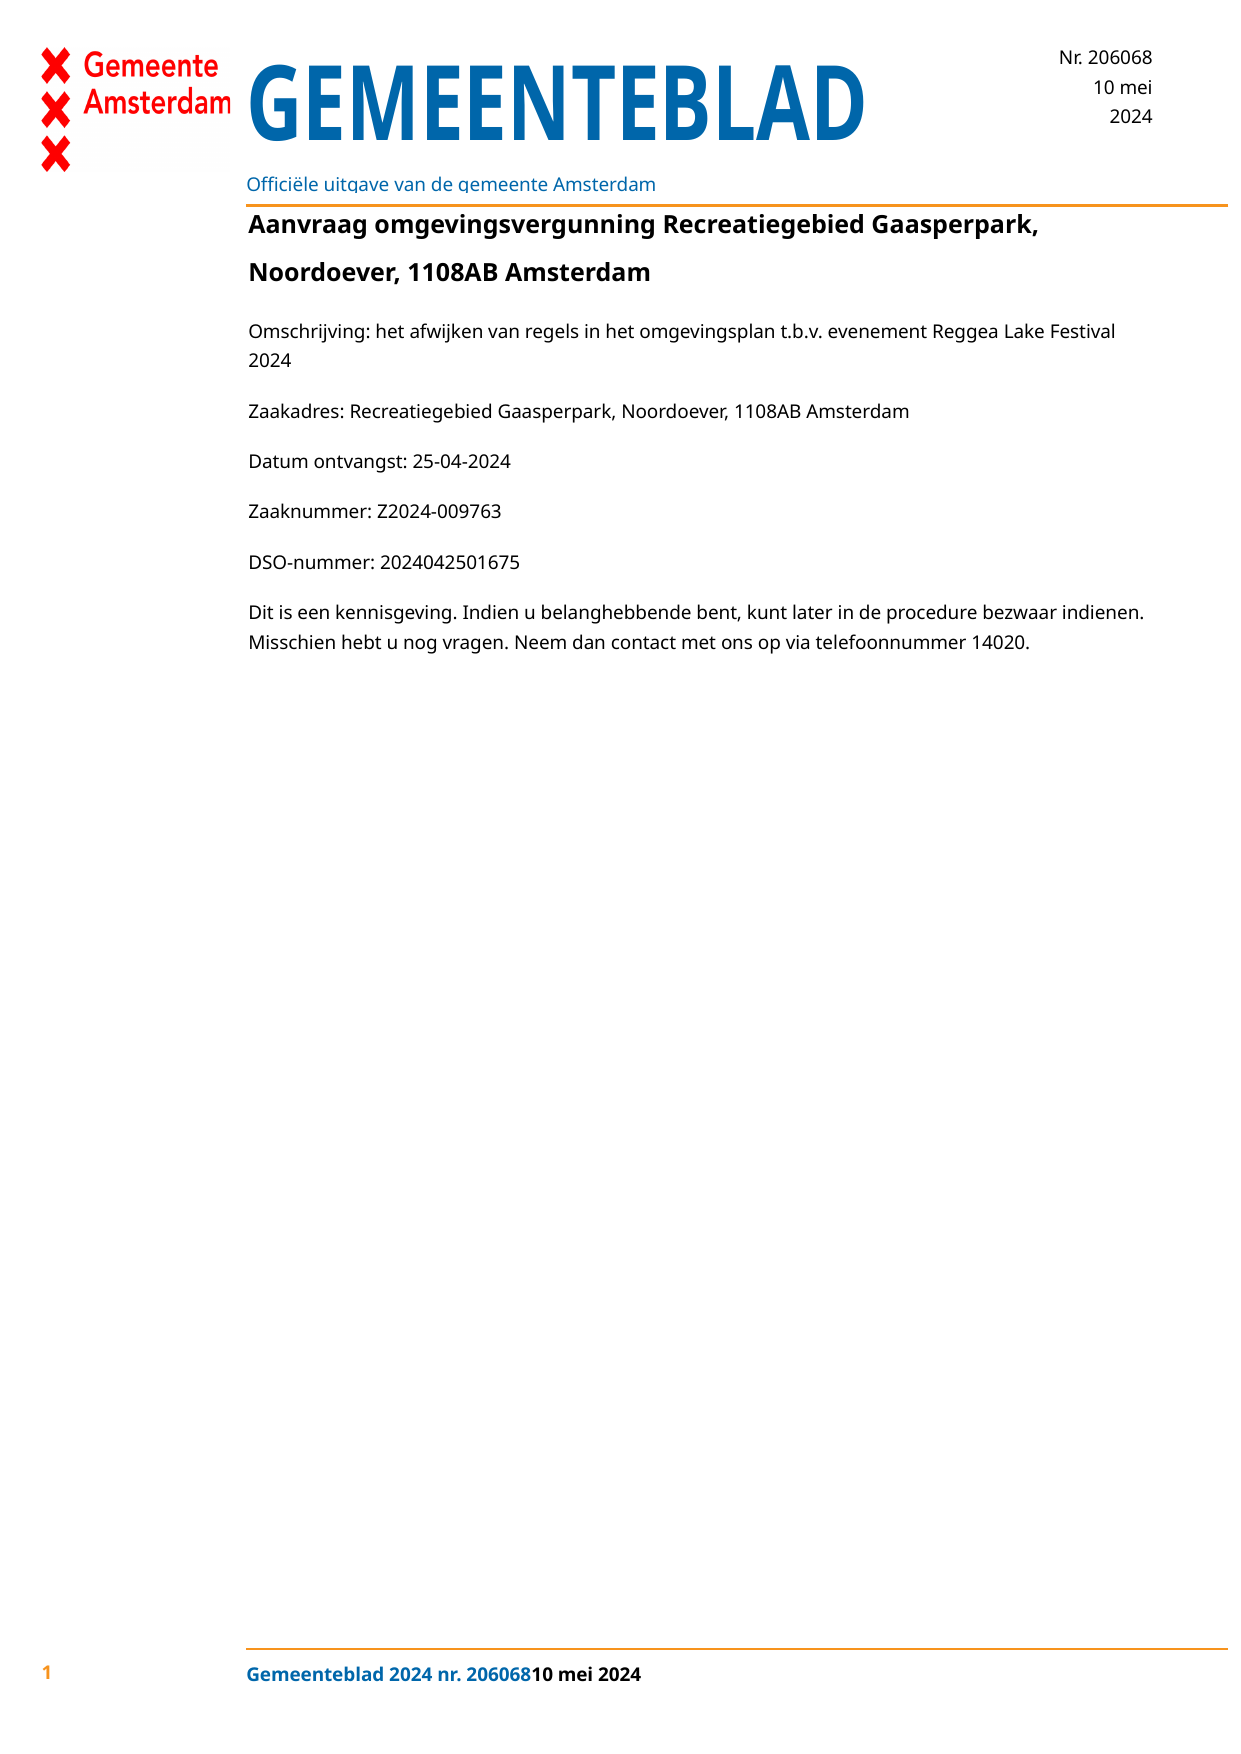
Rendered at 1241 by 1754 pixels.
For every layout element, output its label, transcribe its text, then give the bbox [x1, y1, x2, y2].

text DSO-nummer: 2024042501675 [248, 549, 1152, 575]
text Datum ontvangst: 25-04-2024 [248, 448, 1152, 474]
text Zaakadres: Recreatiegebied Gaasperpark, Noordoever, 1108AB Amsterdam [248, 398, 1152, 424]
text Omschrijving: het afwijken van regels in het omgevingsplan t.b.v. evenement Reggea Lake Festival 2024 [248, 318, 1152, 373]
text Dit is een kennisgeving. Indien u belanghebbende bent, kunt later in de procedure bezwaar indienen. Misschien hebt u nog vragen. Neem dan contact met ons op via telefoonnummer 14020. [248, 599, 1152, 655]
picture [41, 47, 231, 172]
text Zaaknummer: Z2024-009763 [248, 499, 1152, 524]
text Aanvraag omgevingsvergunning Recreatiegebied Gaasperpark, Noordoever, 1108AB Amsterdam [248, 207, 1152, 288]
